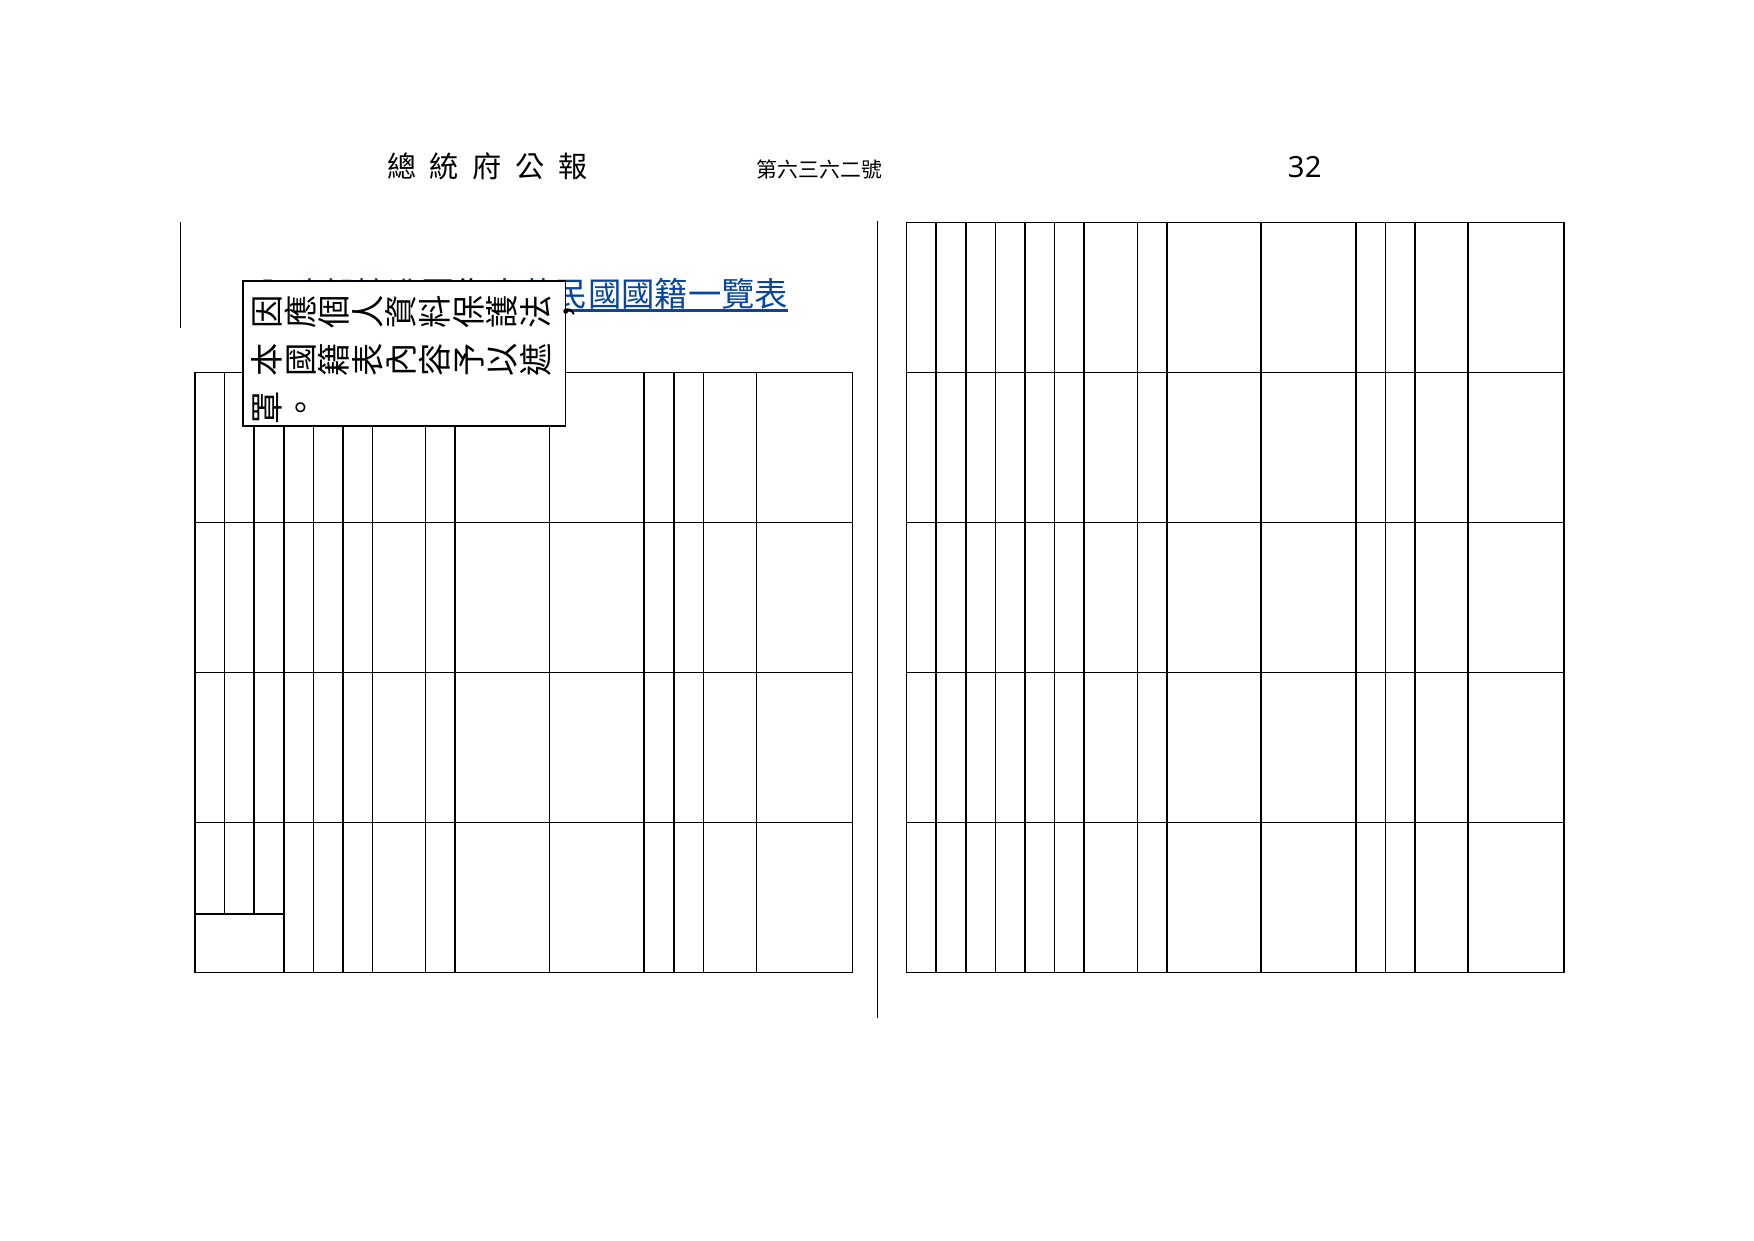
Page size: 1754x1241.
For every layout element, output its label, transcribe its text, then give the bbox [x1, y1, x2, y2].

table_cell [550, 523, 643, 672]
table_cell [255, 673, 283, 822]
table_cell [1168, 823, 1260, 972]
table_cell [757, 673, 852, 822]
table_cell [550, 823, 643, 972]
table_cell [344, 523, 372, 672]
table_cell [757, 523, 852, 672]
table_cell [937, 673, 965, 822]
table_cell [757, 823, 852, 972]
table_cell [704, 823, 756, 972]
table_cell [1055, 223, 1083, 372]
table_cell [645, 823, 673, 972]
table_header [225, 373, 253, 522]
table_cell [1026, 673, 1054, 822]
table_cell [967, 673, 995, 822]
table_cell [675, 673, 703, 822]
table_cell [1386, 523, 1414, 672]
table_cell [967, 373, 995, 522]
table_cell [1416, 673, 1467, 822]
table_cell [937, 823, 965, 972]
table_cell [285, 523, 313, 672]
table_cell [1138, 373, 1166, 522]
table_cell [285, 673, 313, 822]
table_cell [1168, 523, 1260, 672]
table_cell [1085, 823, 1137, 972]
table_cell [314, 823, 342, 972]
table_cell [1026, 523, 1054, 672]
table_cell [1026, 373, 1054, 522]
table_cell [1085, 223, 1137, 372]
table_cell [1262, 373, 1355, 522]
table_cell [1026, 223, 1054, 372]
table_header [550, 373, 643, 522]
table_cell [675, 823, 703, 972]
table_cell [1386, 223, 1414, 372]
table_header [344, 427, 372, 522]
table_cell [225, 673, 253, 822]
table_header [645, 373, 673, 522]
table_cell [1055, 373, 1083, 522]
table_cell [373, 523, 425, 672]
table_header [314, 427, 342, 522]
table_cell [907, 373, 935, 522]
table_cell [1262, 673, 1355, 822]
table_cell [314, 523, 342, 672]
table_cell [373, 673, 425, 822]
table_header [456, 427, 549, 522]
table_cell [1357, 673, 1385, 822]
table_cell [426, 823, 454, 972]
table_cell [550, 673, 643, 822]
table_cell [1416, 523, 1467, 672]
table_cell [255, 823, 283, 913]
table_cell [996, 373, 1024, 522]
table_cell [314, 673, 342, 822]
table_cell [196, 673, 224, 822]
table_cell [1469, 673, 1563, 822]
table_cell [1386, 823, 1414, 972]
table_cell [1085, 373, 1137, 522]
table_cell [456, 823, 549, 972]
table_cell [1357, 373, 1385, 522]
table_cell [1055, 673, 1083, 822]
table_cell [996, 523, 1024, 672]
table_header [196, 373, 224, 522]
table_cell [225, 523, 253, 672]
table_cell [426, 673, 454, 822]
table_cell [456, 523, 549, 672]
table_cell [907, 523, 935, 672]
table_cell [1416, 373, 1467, 522]
table_header [675, 373, 703, 522]
table_cell [1469, 823, 1563, 972]
text 內政部核准回復中華民國國籍一覽表 [195, 222, 847, 328]
table_cell [1262, 223, 1355, 372]
table_cell [937, 373, 965, 522]
table_cell [967, 523, 995, 672]
table_cell [967, 223, 995, 372]
table_cell [1357, 523, 1385, 672]
table_cell [1416, 823, 1467, 972]
table_cell [285, 823, 313, 972]
table_cell [1262, 823, 1355, 972]
table_cell [1469, 373, 1563, 522]
table_cell [645, 523, 673, 672]
table_cell [1085, 523, 1137, 672]
table_cell [1055, 523, 1083, 672]
table_cell [373, 823, 425, 972]
table_cell [1168, 373, 1260, 522]
table_cell [1138, 823, 1166, 972]
table_header [285, 427, 313, 522]
table_header [426, 427, 454, 522]
table_header [757, 373, 852, 522]
table_cell [1357, 823, 1385, 972]
table_cell [1262, 523, 1355, 672]
table_cell [1469, 223, 1563, 372]
table_cell [907, 673, 935, 822]
table_header [373, 427, 425, 522]
table_cell [255, 523, 283, 672]
table_cell [1138, 523, 1166, 672]
table_cell [704, 523, 756, 672]
table_cell [1138, 673, 1166, 822]
table_cell [1386, 673, 1414, 822]
table_header [255, 427, 283, 522]
table_cell [225, 823, 253, 913]
table_cell [456, 673, 549, 822]
table_cell [1055, 823, 1083, 972]
table_cell [344, 673, 372, 822]
table_cell [937, 523, 965, 672]
table_cell [1085, 673, 1137, 822]
table_cell [1469, 523, 1563, 672]
table_cell [675, 523, 703, 672]
table_cell [344, 823, 372, 972]
table_cell [1386, 373, 1414, 522]
table_cell [907, 823, 935, 972]
table_cell [1416, 223, 1467, 372]
table_header [704, 373, 756, 522]
table_cell [907, 223, 935, 372]
table_cell [196, 823, 224, 913]
table_cell [1138, 223, 1166, 372]
table_cell [996, 223, 1024, 372]
table_cell [1168, 223, 1260, 372]
table_cell [196, 915, 283, 972]
table_cell [1026, 823, 1054, 972]
table_cell [967, 823, 995, 972]
table_cell [704, 673, 756, 822]
table_cell [996, 823, 1024, 972]
table_cell [196, 523, 224, 672]
table_cell [937, 223, 965, 372]
table_cell [645, 673, 673, 822]
table_cell [426, 523, 454, 672]
table_cell [1168, 673, 1260, 822]
table_cell [996, 673, 1024, 822]
table_cell [1357, 223, 1385, 372]
